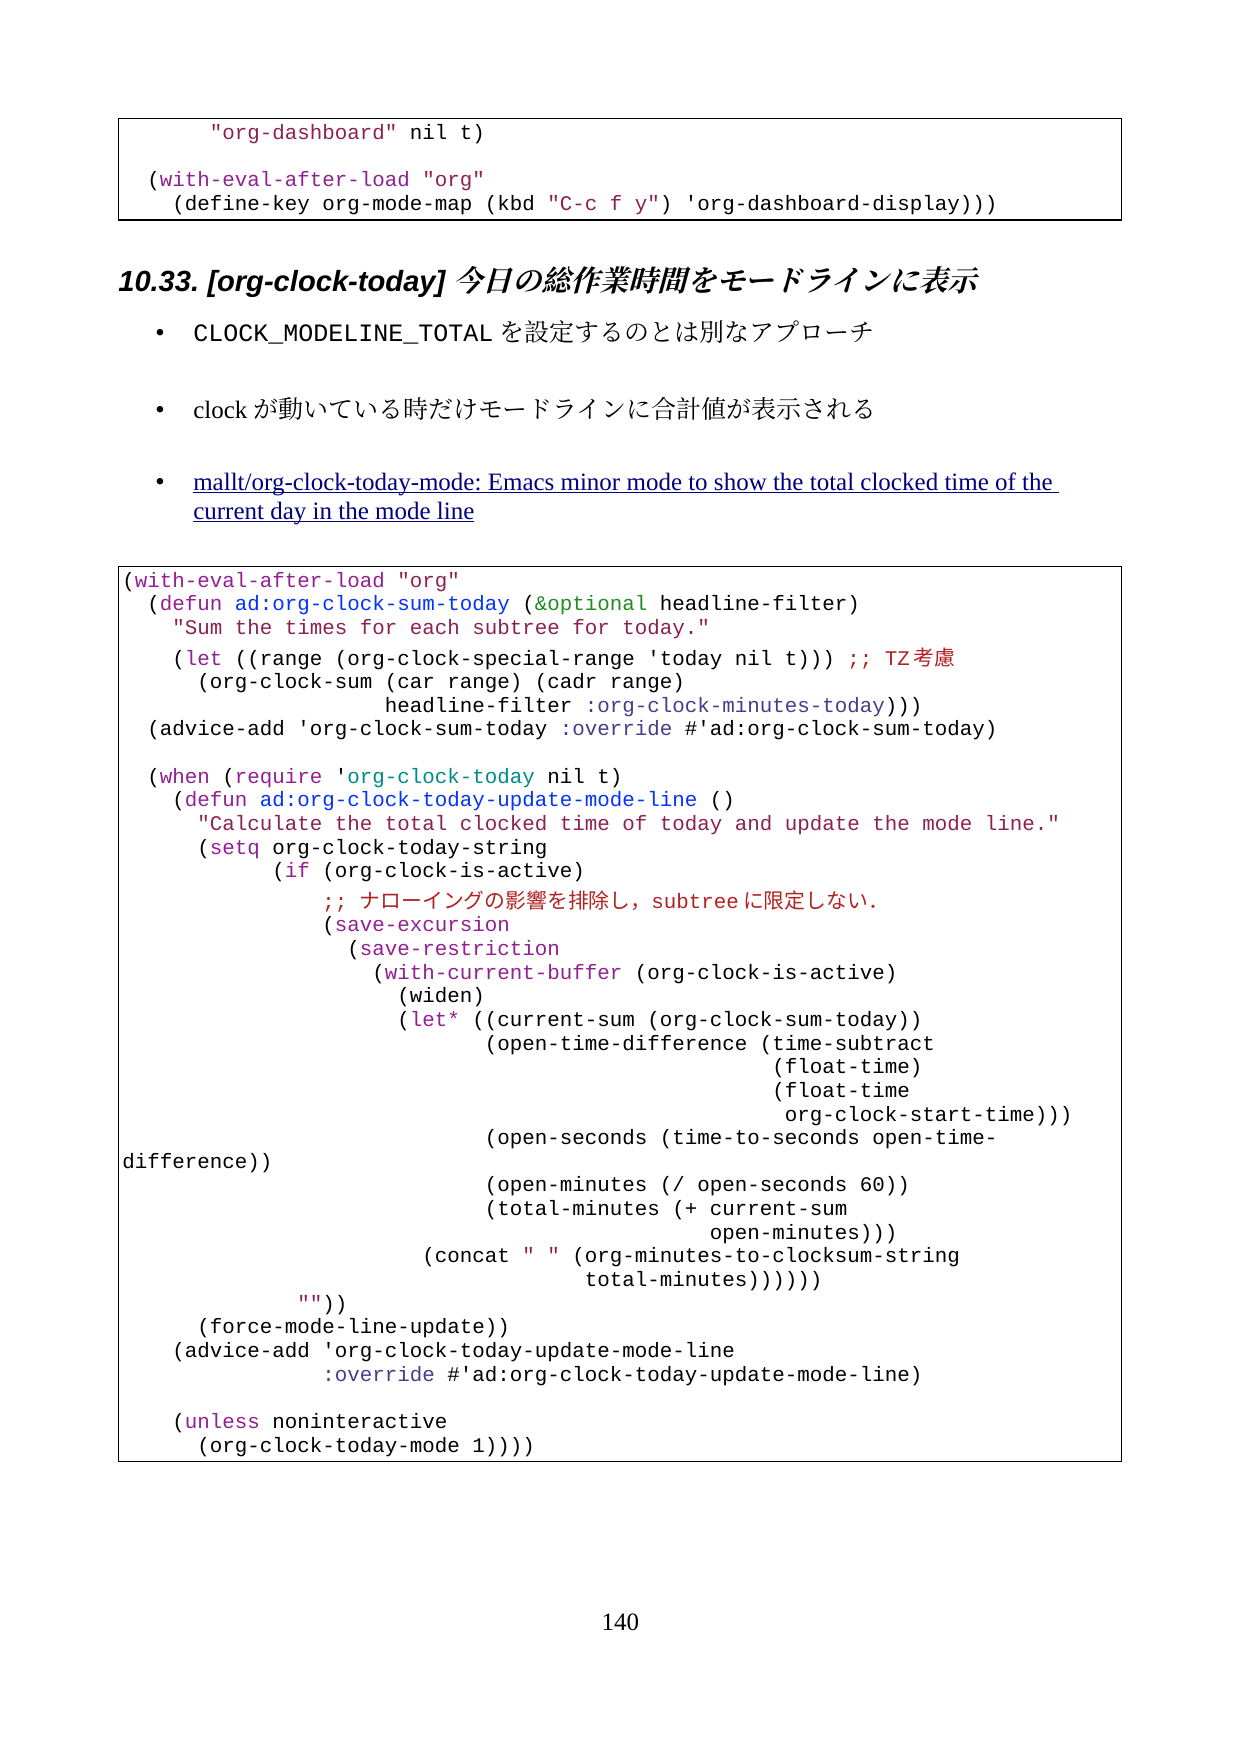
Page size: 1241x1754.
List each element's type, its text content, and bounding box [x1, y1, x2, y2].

text (force-mode-line-update)) [119, 1312, 1121, 1336]
text (total-minutes (+ current-sum [119, 1194, 1121, 1218]
text "Calculate the total clocked time of today and update the mode line." [119, 809, 1121, 833]
text (if (org-clock-is-active) [119, 856, 1121, 880]
text (with-eval-after-load "org" [119, 567, 1121, 589]
subtitle [org-clock-today] 今日の総作業時間をモードラインに表示 [118, 258, 1122, 300]
text (float-time [119, 1076, 1121, 1099]
text (advice-add 'org-clock-sum-today :override #'ad:org-clock-sum-today) [119, 714, 1121, 738]
list clock が動いている時だけモードラインに合計値が表示される [156, 390, 1122, 454]
text (defun ad:org-clock-sum-today (&optional headline-filter) [119, 589, 1121, 613]
text (concat " " (org-minutes-to-clocksum-string [119, 1241, 1121, 1265]
text (open-minutes (/ open-seconds 60)) [119, 1171, 1121, 1194]
list CLOCK_MODELINE_TOTAL を設定するのとは別なアプローチ [156, 312, 1122, 377]
text (save-excursion [119, 910, 1121, 934]
text (let* ((current-sum (org-clock-sum-today)) [119, 1005, 1121, 1029]
text ;; ナローイングの影響を排除し，subtreeに限定しない． [119, 880, 1121, 910]
text (let ((range (org-clock-special-range 'today nil t))) ;; TZ考慮 [119, 637, 1121, 667]
text (define-key org-mode-map (kbd "C-c f y") 'org-dashboard-display))) [119, 189, 1121, 219]
text (defun ad:org-clock-today-update-mode-line () [119, 785, 1121, 809]
text (open-seconds (time-to-seconds open-time-difference)) [119, 1123, 1121, 1171]
text (float-time) [119, 1052, 1121, 1076]
text (with-current-buffer (org-clock-is-active) [119, 958, 1121, 981]
text (setq org-clock-today-string [119, 833, 1121, 856]
text headline-filter :org-clock-minutes-today))) [119, 691, 1121, 714]
text "Sum the times for each subtree for today." [119, 613, 1121, 637]
text (widen) [119, 981, 1121, 1005]
text (org-clock-today-mode 1)))) [119, 1431, 1121, 1461]
text org-clock-start-time))) [119, 1099, 1121, 1123]
text (save-restriction [119, 934, 1121, 958]
text (open-time-difference (time-subtract [119, 1029, 1121, 1052]
text total-minutes)))))) [119, 1265, 1121, 1289]
text open-minutes))) [119, 1218, 1121, 1241]
list mallt/org-clock-today-mode: Emacs minor mode to show the total clocked time of the current day in the mode line [156, 467, 1122, 553]
text "org-dashboard" nil t) [119, 119, 1121, 142]
text :override #'ad:org-clock-today-update-mode-line) [119, 1360, 1121, 1383]
text (advice-add 'org-clock-today-update-mode-line [119, 1336, 1121, 1360]
text (with-eval-after-load "org" [119, 165, 1121, 189]
text (unless noninteractive [119, 1407, 1121, 1431]
text (org-clock-sum (car range) (cadr range) [119, 667, 1121, 691]
text (when (require 'org-clock-today nil t) [119, 762, 1121, 785]
text "")) [119, 1289, 1121, 1312]
